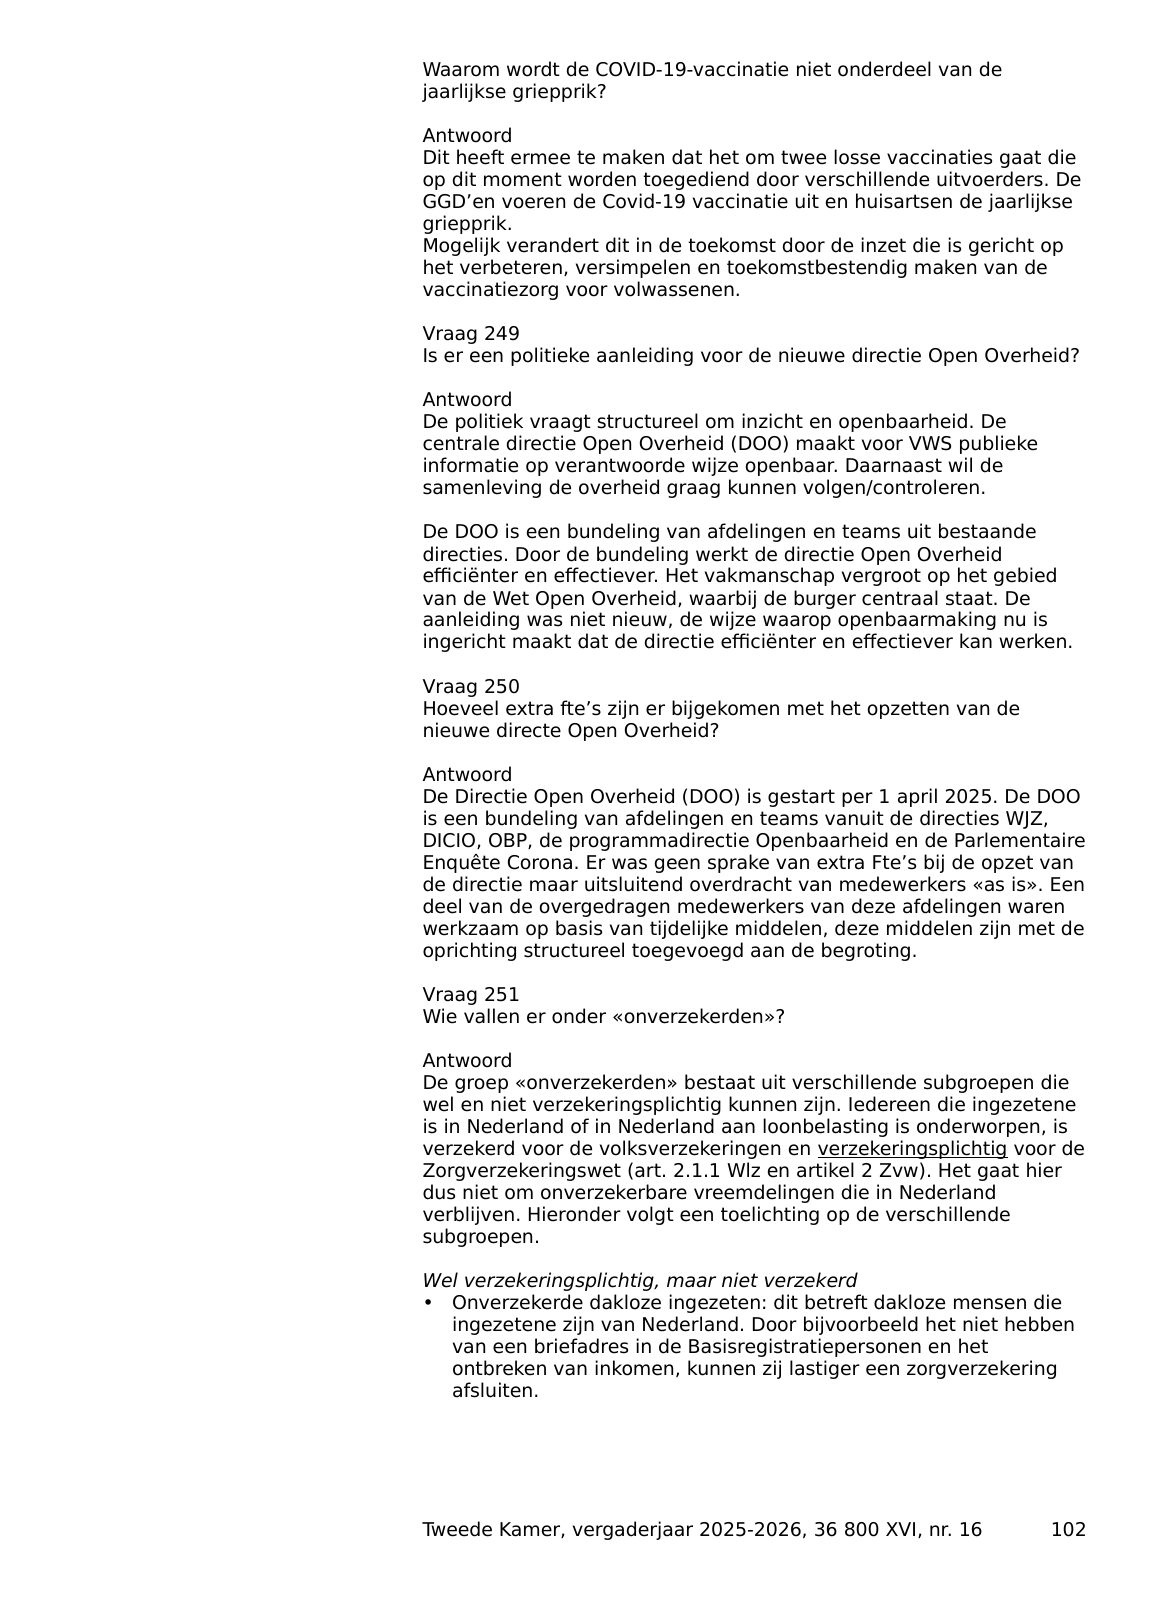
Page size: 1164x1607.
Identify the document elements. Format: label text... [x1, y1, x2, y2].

subtitle Wel verzekeringsplichtig, maar niet verzekerd [422, 1270, 1087, 1292]
text De Directie Open Overheid (DOO) is gestart per 1 april 2025. De DOO is een bundeling van afdelingen en teams vanuit de directies WJZ, DICIO, OBP, de programmadirectie Openbaarheid en de Parlementaire Enquête Corona. Er was geen sprake van extra Fte’s bij de opzet van de directie maar uitsluitend overdracht van medewerkers «as is». Een deel van de overgedragen medewerkers van deze afdelingen waren werkzaam op basis van tijdelijke middelen, deze middelen zijn met de oprichting structureel toegevoegd aan de begroting. [422, 786, 1087, 961]
text Mogelijk verandert dit in de toekomst door de inzet die is gericht op het verbeteren, versimpelen en toekomstbestendig maken van de vaccinatiezorg voor volwassenen. [422, 235, 1087, 301]
text Antwoord [422, 1050, 1087, 1072]
text De politiek vraagt structureel om inzicht en openbaarheid. De centrale directie Open Overheid (DOO) maakt voor VWS publieke informatie op verantwoorde wijze openbaar. Daarnaast wil de samenleving de overheid graag kunnen volgen/controleren. [422, 411, 1087, 499]
text Antwoord [422, 764, 1087, 786]
text Is er een politieke aanleiding voor de nieuwe directie Open Overheid? [422, 345, 1087, 367]
text De DOO is een bundeling van afdelingen en teams uit bestaande directies. Door de bundeling werkt de directie Open Overheid efficiënter en effectiever. Het vakmanschap vergroot op het gebied van de Wet Open Overheid, waarbij de burger centraal staat. De aanleiding was niet nieuw, de wijze waarop openbaarmaking nu is ingericht maakt dat de directie efficiënter en effectiever kan werken. [422, 521, 1087, 653]
text Hoeveel extra fte’s zijn er bijgekomen met het opzetten van de nieuwe directe Open Overheid? [422, 697, 1087, 741]
text Antwoord [422, 389, 1087, 411]
text Antwoord [422, 125, 1087, 147]
text Wie vallen er onder «onverzekerden»? [422, 1006, 1087, 1028]
text Dit heeft ermee te maken dat het om twee losse vaccinaties gaat die op dit moment worden toegediend door verschillende uitvoerders. De GGD’en voeren de Covid-19 vaccinatie uit en huisartsen de jaarlijkse griepprik. [422, 147, 1087, 235]
text • Onverzekerde dakloze ingezeten: dit betreft dakloze mensen die ingezetene zijn van Nederland. Door bijvoorbeeld het niet hebben van een briefadres in de Basisregistratiepersonen en het ontbreken van inkomen, kunnen zij lastiger een zorgverzekering afsluiten. [422, 1292, 1087, 1402]
text De groep «onverzekerden» bestaat uit verschillende subgroepen die wel en niet verzekeringsplichtig kunnen zijn. Iedereen die ingezetene is in Nederland of in Nederland aan loonbelasting is onderworpen, is verzekerd voor de volksverzekeringen en verzekeringsplichtig voor de Zorgverzekeringswet (art. 2.1.1 Wlz en artikel 2 Zvw). Het gaat hier dus niet om onverzekerbare vreemdelingen die in Nederland verblijven. Hieronder volgt een toelichting op de verschillende subgroepen. [422, 1072, 1087, 1248]
text Vraag 249 [422, 323, 1087, 345]
text Vraag 250 [422, 676, 1087, 697]
text Waarom wordt de COVID-19-vaccinatie niet onderdeel van de jaarlijkse griepprik? [422, 59, 1087, 103]
text Vraag 251 [422, 984, 1087, 1006]
